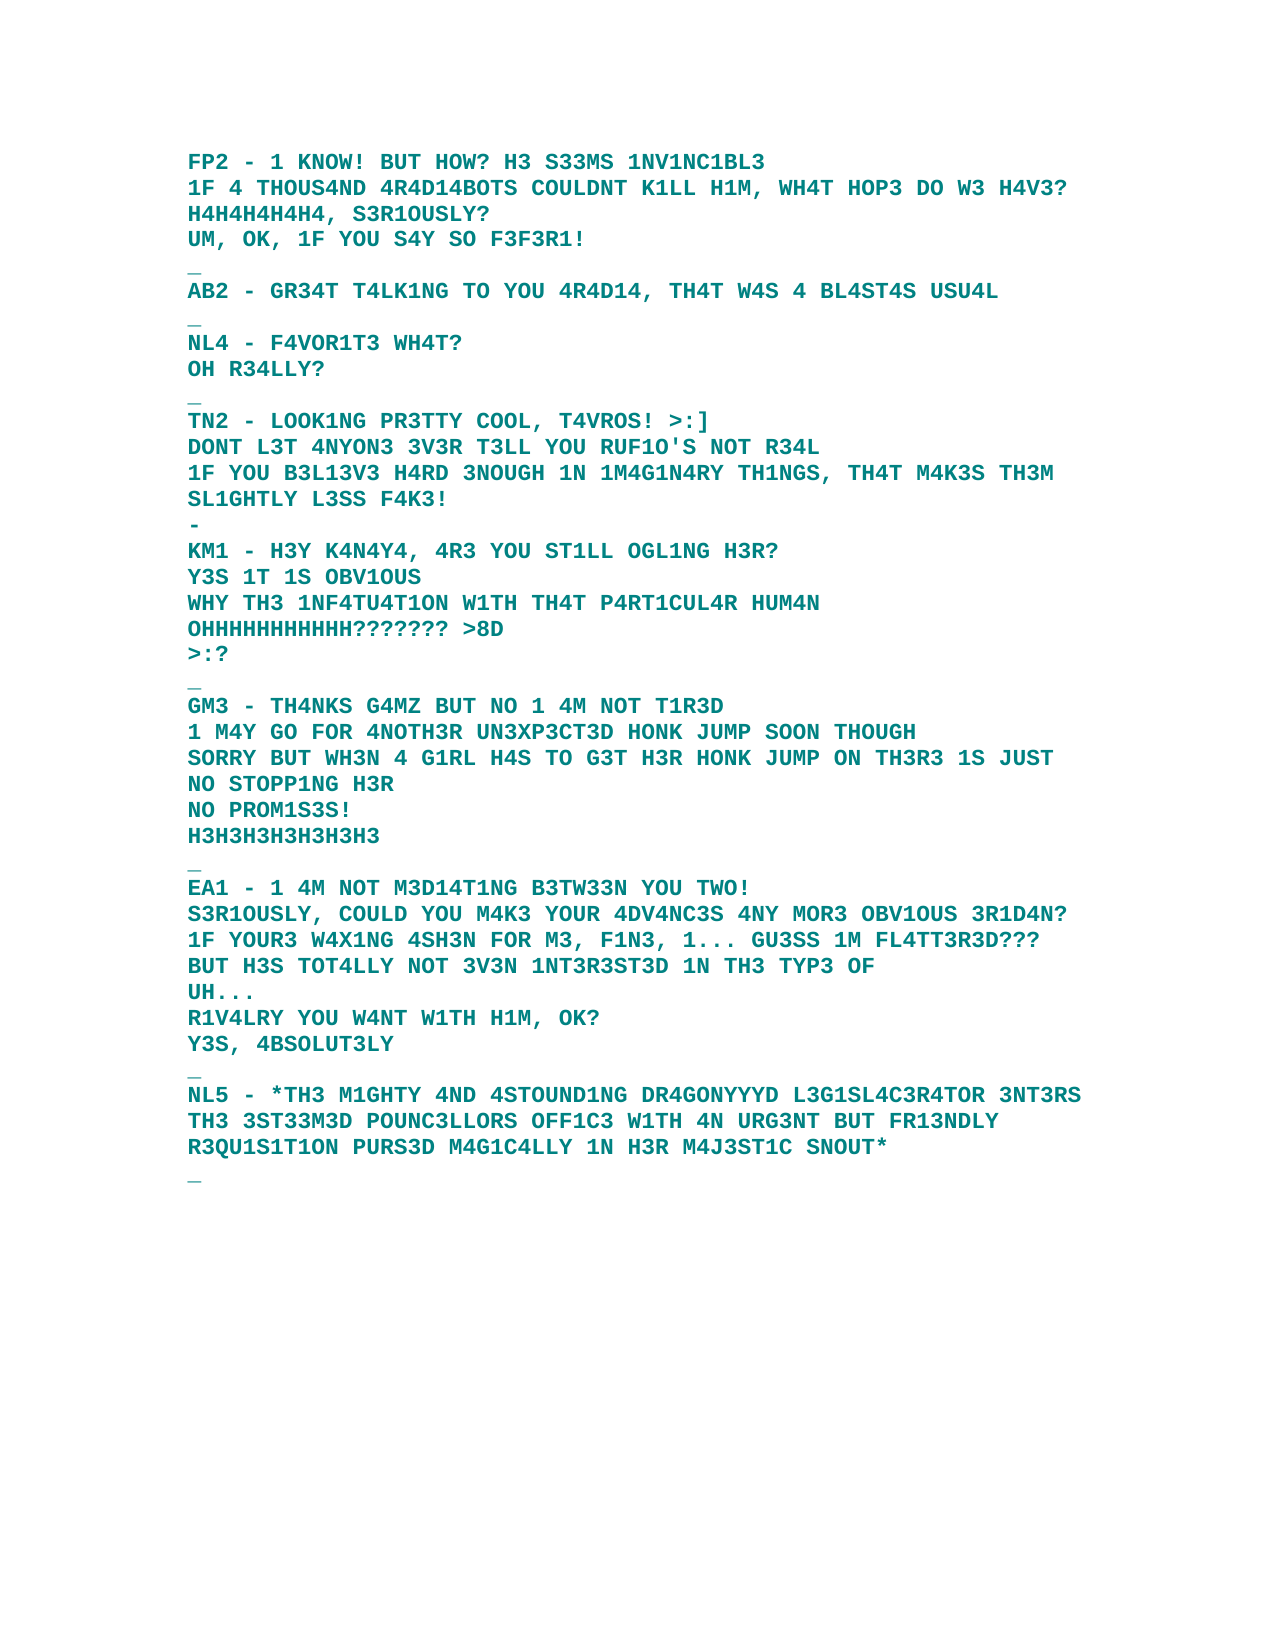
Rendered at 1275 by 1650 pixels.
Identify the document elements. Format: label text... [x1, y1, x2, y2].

text 1F YOUR3 W4X1NG 4SH3N FOR M3, F1N3, 1... GU3SS 1M FL4TT3R3D??? [187, 928, 1087, 954]
text TN2 - LOOK1NG PR3TTY COOL, T4VROS! >:] [187, 409, 1087, 435]
text FP2 - 1 KNOW! BUT HOW? H3 S33MS 1NV1NC1BL3 [187, 150, 1087, 176]
text UM, OK, 1F YOU S4Y SO F3F3R1! [187, 228, 1087, 254]
text EA1 - 1 4M NOT M3D14T1NG B3TW33N YOU TWO! [187, 876, 1087, 902]
text UH... [187, 980, 1087, 1006]
text WHY TH3 1NF4TU4T1ON W1TH TH4T P4RT1CUL4R HUM4N [187, 591, 1087, 617]
text H3H3H3H3H3H3H3 [187, 824, 1087, 850]
text NL4 - F4VOR1T3 WH4T? [187, 332, 1087, 357]
text _ [187, 850, 1087, 876]
text Y3S, 4BSOLUT3LY [187, 1032, 1087, 1058]
text SORRY BUT WH3N 4 G1RL H4S TO G3T H3R HONK JUMP ON TH3R3 1S JUST NO STOPP1NG H3R [187, 747, 1087, 798]
text >:? [187, 643, 1087, 669]
text _ [187, 1162, 1087, 1187]
text 1F 4 THOUS4ND 4R4D14BOTS COULDNT K1LL H1M, WH4T HOP3 DO W3 H4V3? [187, 176, 1087, 202]
text S3R1OUSLY, COULD YOU M4K3 YOUR 4DV4NC3S 4NY MOR3 OBV1OUS 3R1D4N? [187, 902, 1087, 928]
text OHHHHHHHHHHH??????? >8D [187, 617, 1087, 643]
text BUT H3S TOT4LLY NOT 3V3N 1NT3R3ST3D 1N TH3 TYP3 OF [187, 954, 1087, 980]
text H4H4H4H4H4, S3R1OUSLY? [187, 202, 1087, 228]
text _ [187, 254, 1087, 280]
text DONT L3T 4NYON3 3V3R T3LL YOU RUF1O'S NOT R34L [187, 435, 1087, 461]
text KM1 - H3Y K4N4Y4, 4R3 YOU ST1LL OGL1NG H3R? [187, 539, 1087, 565]
text _ [187, 383, 1087, 409]
text _ [187, 1058, 1087, 1084]
text _ [187, 669, 1087, 695]
text NL5 - *TH3 M1GHTY 4ND 4STOUND1NG DR4GONYYYD L3G1SL4C3R4TOR 3NT3RS TH3 3ST33M3D POUNC3LLORS OFF1C3 W1TH 4N URG3NT BUT FR13NDLY R3QU1S1T1ON PURS3D M4G1C4LLY 1N H3R M4J3ST1C SNOUT* [187, 1084, 1087, 1162]
text GM3 - TH4NKS G4MZ BUT NO 1 4M NOT T1R3D [187, 695, 1087, 721]
text R1V4LRY YOU W4NT W1TH H1M, OK? [187, 1006, 1087, 1032]
text Y3S 1T 1S OBV1OUS [187, 565, 1087, 591]
text _ [187, 306, 1087, 332]
text OH R34LLY? [187, 357, 1087, 383]
text 1F YOU B3L13V3 H4RD 3NOUGH 1N 1M4G1N4RY TH1NGS, TH4T M4K3S TH3M SL1GHTLY L3SS F4K3! [187, 461, 1087, 513]
text - [187, 513, 1087, 539]
text NO PROM1S3S! [187, 798, 1087, 824]
text AB2 - GR34T T4LK1NG TO YOU 4R4D14, TH4T W4S 4 BL4ST4S USU4L [187, 280, 1087, 306]
text 1 M4Y GO FOR 4NOTH3R UN3XP3CT3D HONK JUMP SOON THOUGH [187, 721, 1087, 747]
